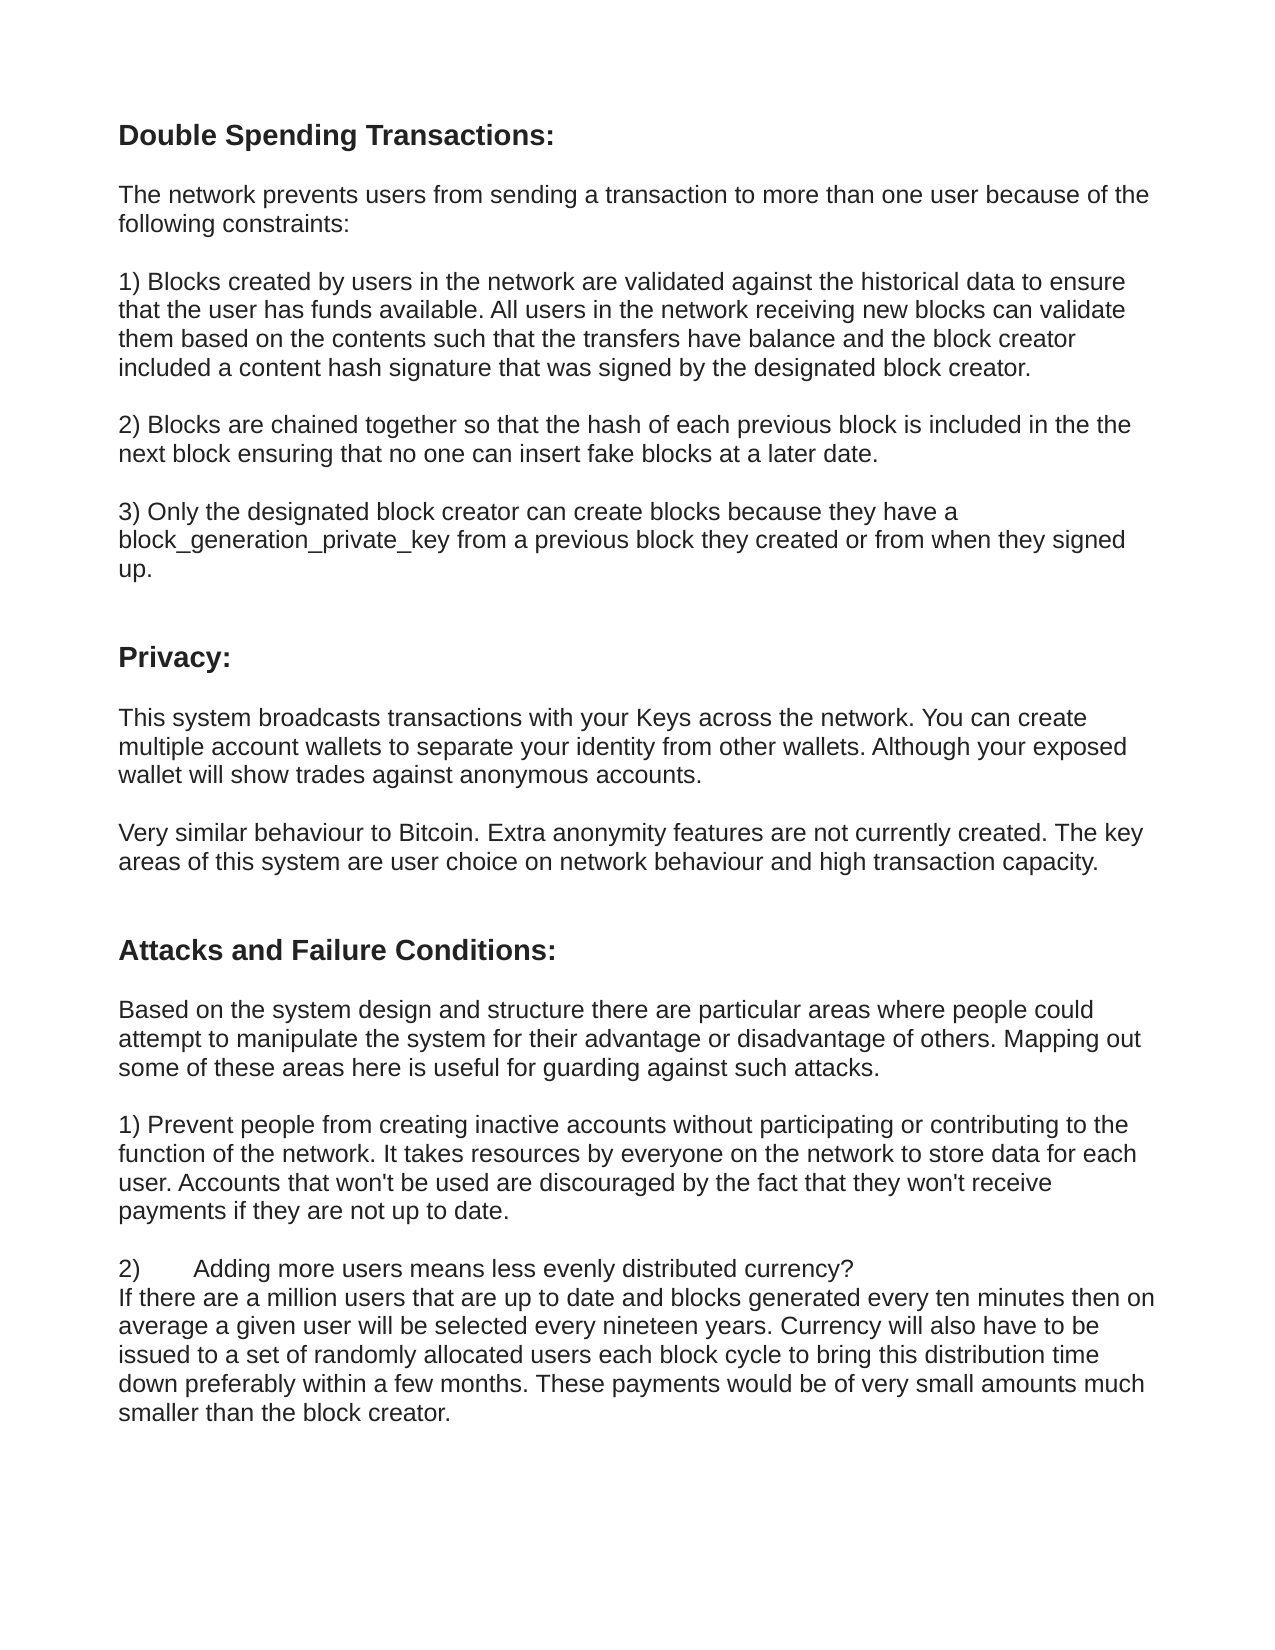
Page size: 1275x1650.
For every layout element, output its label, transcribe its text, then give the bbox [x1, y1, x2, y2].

text This system broadcasts transactions with your Keys across the network. You can create multiple account wallets to separate your identity from other wallets. Although your exposed wallet will show trades against anonymous accounts. [118, 703, 1157, 789]
text 1) Blocks created by users in the network are validated against the historical data to ensure that the user has funds available. All users in the network receiving new blocks can validate them based on the contents such that the transfers have balance and the block creator included a content hash signature that was signed by the designated block creator. [118, 267, 1157, 382]
list Adding more users means less evenly distributed currency? [118, 1254, 1157, 1282]
text 2) Blocks are chained together so that the hash of each previous block is included in the the next block ensuring that no one can insert fake blocks at a later date. [118, 410, 1157, 468]
text Double Spending Transactions: [118, 118, 1157, 152]
text Privacy: [118, 640, 1157, 674]
text The network prevents users from sending a transaction to more than one user because of the following constraints: [118, 180, 1157, 238]
text 3) Only the designated block creator can create blocks because they have a block_generation_private_key from a previous block they created or from when they signed up. [118, 497, 1157, 583]
text Attacks and Failure Conditions: [118, 933, 1157, 966]
text Very similar behaviour to Bitcoin. Extra anonymity features are not currently created. The key areas of this system are user choice on network behaviour and high transaction capacity. [118, 818, 1157, 875]
text Based on the system design and structure there are particular areas where people could attempt to manipulate the system for their advantage or disadvantage of others. Mapping out some of these areas here is useful for guarding against such attacks. [118, 995, 1157, 1081]
list 1) Prevent people from creating inactive accounts without participating or contributing to the function of the network. It takes resources by everyone on the network to store data for each user. Accounts that won't be used are discouraged by the fact that they won't receive payments if they are not up to date. [118, 1110, 1157, 1225]
list If there are a million users that are up to date and blocks generated every ten minutes then on average a given user will be selected every nineteen years. Currency will also have to be issued to a set of randomly allocated users each block cycle to bring this distribution time down preferably within a few months. These payments would be of very small amounts much smaller than the block creator. [118, 1282, 1157, 1426]
